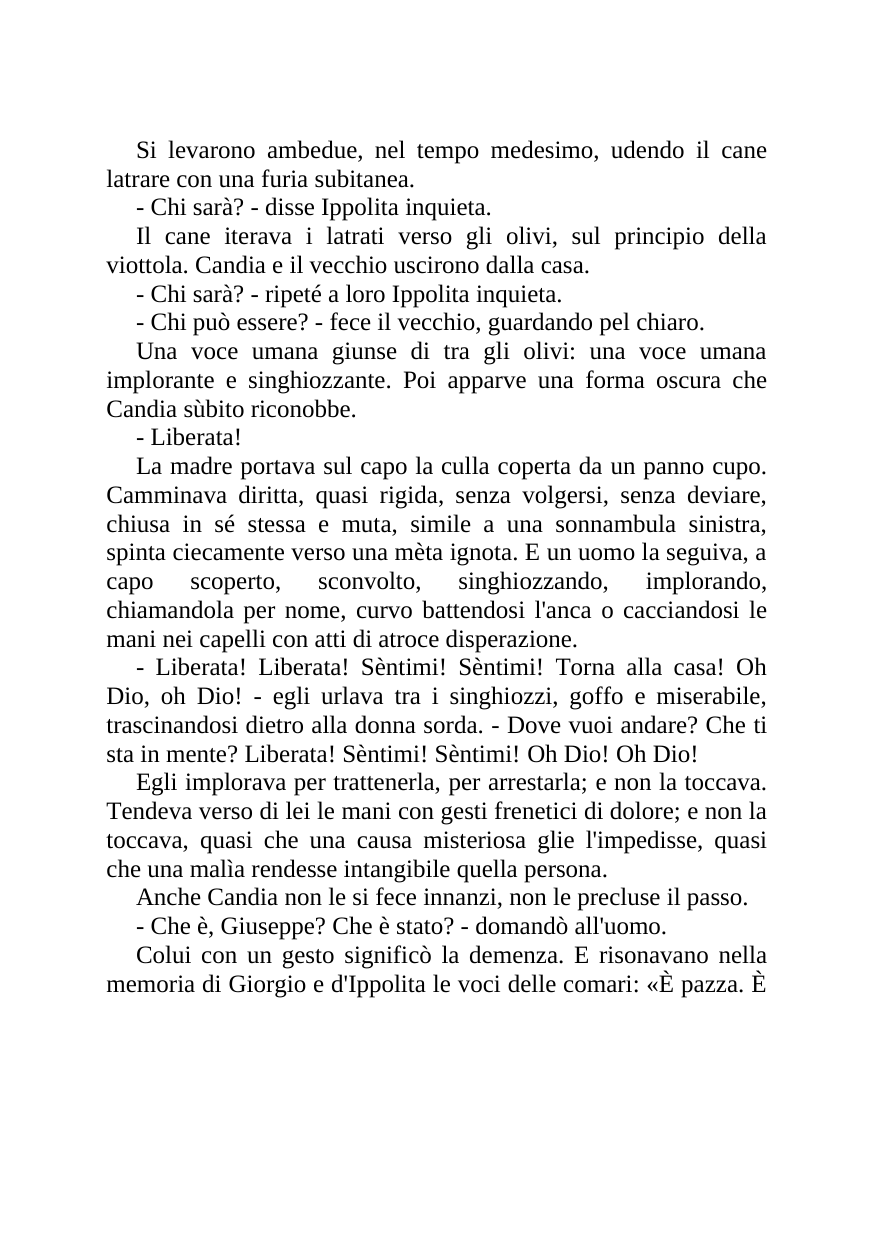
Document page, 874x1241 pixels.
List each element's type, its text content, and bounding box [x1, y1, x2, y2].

text - Chi può essere? - fece il vecchio, guardando pel chiaro. [106, 307, 768, 336]
text Il cane iterava i latrati verso gli olivi, sul principio della viottola. Candia e il vecchio uscirono dalla casa. [106, 221, 768, 279]
text Si levarono ambedue, nel tempo medesimo, udendo il cane latrare con una furia subitanea. [106, 135, 768, 192]
text Una voce umana giunse di tra gli olivi: una voce umana implorante e singhiozzante. Poi apparve una forma oscura che Candia sùbito riconobbe. [106, 336, 768, 422]
text - Liberata! [106, 422, 768, 451]
text Colui con un gesto significò la demenza. E risonavano nella memoria di Giorgio e d'Ippolita le voci delle comari: «È pazza. È [106, 940, 768, 997]
text - Che è, Giuseppe? Che è stato? - domandò all'uomo. [106, 911, 768, 940]
text - Liberata! Liberata! Sèntimi! Sèntimi! Torna alla casa! Oh Dio, oh Dio! - egli urlava tra i singhiozzi, goffo e miserabile, trascinandosi dietro alla donna sorda. - Dove vuoi andare? Che ti sta in mente? Liberata! Sèntimi! Sèntimi! Oh Dio! Oh Dio! [106, 652, 768, 767]
text La madre portava sul capo la culla coperta da un panno cupo. Camminava diritta, quasi rigida, senza volgersi, senza deviare, chiusa in sé stessa e muta, simile a una sonnambula sinistra, spinta ciecamente verso una mèta ignota. E un uomo la seguiva, a capo scoperto, sconvolto, singhiozzando, implorando, chiamandola per nome, curvo battendosi l'anca o cacciandosi le mani nei capelli con atti di atroce disperazione. [106, 451, 768, 652]
text Anche Candia non le si fece innanzi, non le precluse il passo. [106, 882, 768, 911]
text - Chi sarà? - ripeté a loro Ippolita inquieta. [106, 279, 768, 307]
text - Chi sarà? - disse Ippolita inquieta. [106, 192, 768, 221]
text Egli implorava per trattenerla, per arrestarla; e non la toccava. Tendeva verso di lei le mani con gesti frenetici di dolore; e non la toccava, quasi che una causa misteriosa glie l'impedisse, quasi che una malìa rendesse intangibile quella persona. [106, 767, 768, 882]
